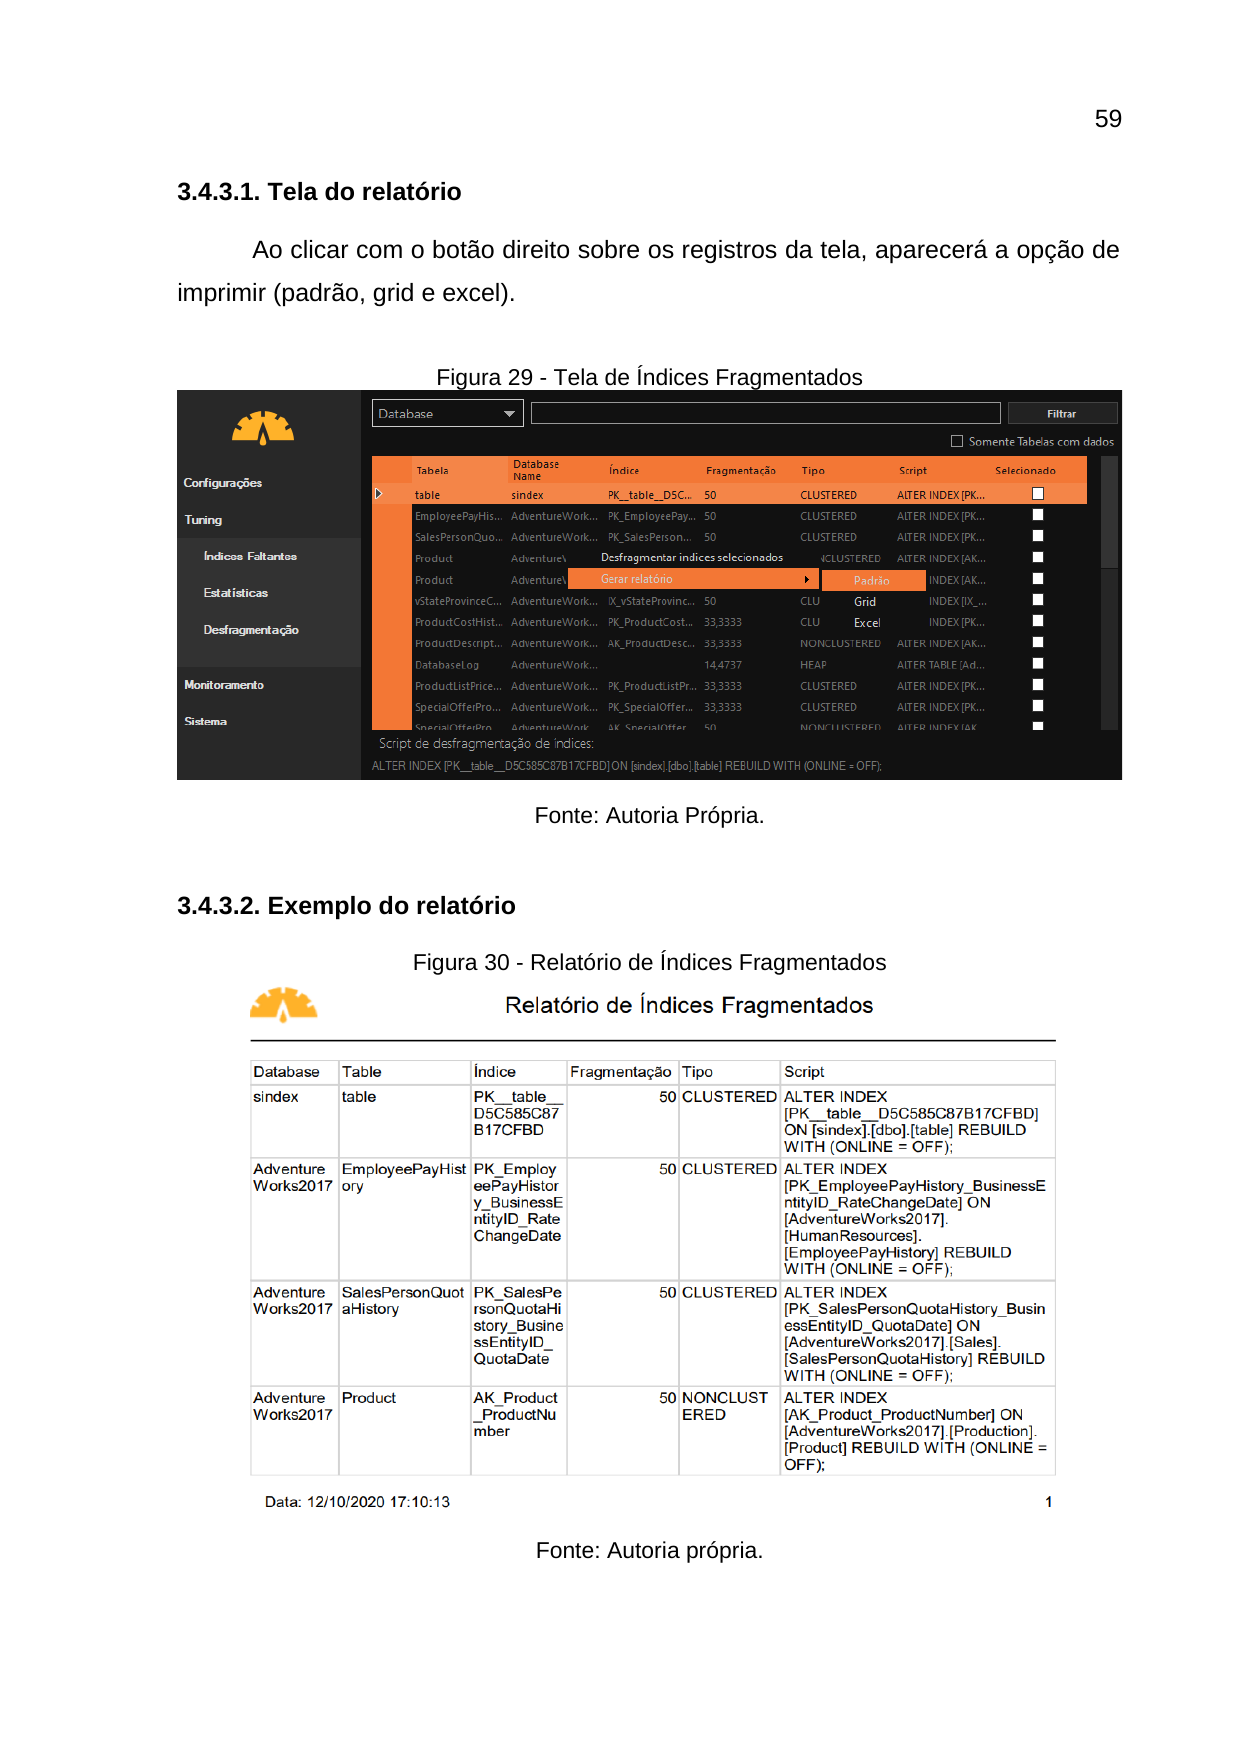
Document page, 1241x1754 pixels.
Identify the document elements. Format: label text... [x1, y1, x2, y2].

text Figura 29 - Tela de Índices Fragmentados [177, 364, 1122, 390]
subtitle 3.4.3.1. Tela do relatório [177, 177, 1122, 206]
text Figura 30 - Relatório de Índices Fragmentados [177, 949, 1122, 975]
picture [177, 390, 1123, 780]
text Fonte: Autoria Própria. [177, 780, 1122, 828]
text Fonte: Autoria própria. [177, 1515, 1122, 1563]
text Ao clicar com o botão direito sobre os registros da tela, aparecerá a opção de imprimir (padrão, grid e excel). [177, 234, 1122, 306]
picture [238, 975, 1061, 1515]
subtitle 3.4.3.2. Exemplo do relatório [177, 891, 1122, 920]
